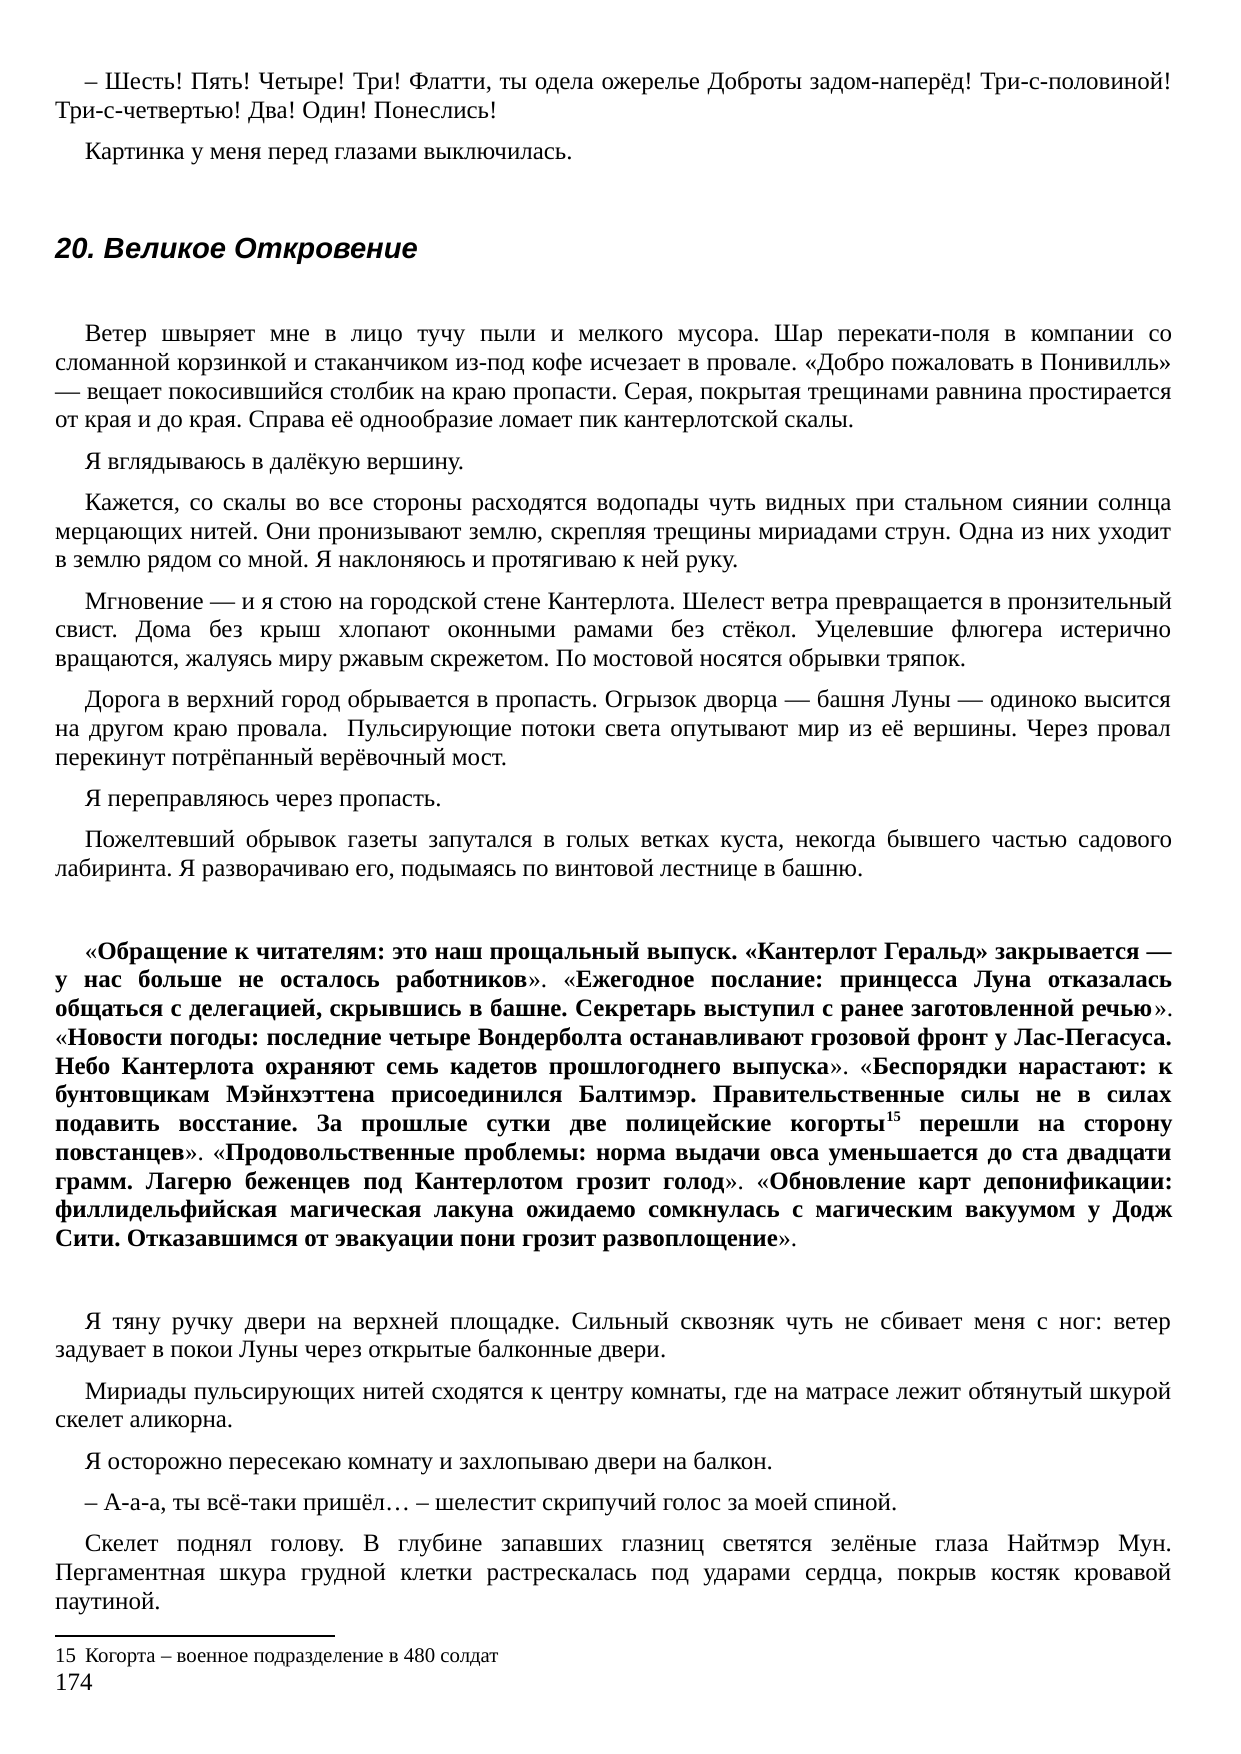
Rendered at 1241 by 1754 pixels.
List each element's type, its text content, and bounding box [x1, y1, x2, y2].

text – А-а-а, ты всё-таки пришёл… – шелестит скрипучий голос за моей спиной. [55, 1487, 1173, 1516]
text Картинка у меня перед глазами выключилась. [55, 136, 1173, 165]
subtitle 20. Великое Откровение [55, 231, 1173, 264]
text Кажется, со скалы во все стороны расходятся водопады чуть видных при стальном сиянии солнца мерцающих нитей. Они пронизывают землю, скрепляя трещины мириадами струн. Одна из них уходит в землю рядом со мной. Я наклоняюсь и протягиваю к ней руку. [55, 487, 1173, 573]
text Я тяну ручку двери на верхней площадке. Сильный сквозняк чуть не сбивает меня с ног: ветер задувает в покои Луны через открытые балконные двери. [55, 1306, 1173, 1363]
text «Обращение к читателям: это наш прощальный выпуск. «Кантерлот Геральд» закрывается — у нас больше не осталось работников». «Ежегодное послание: принцесса Луна отказалась общаться с делегацией, скрывшись в башне. Секретарь выступил с ранее заготовленной речью». «Новости погоды: последние четыре Вондерболта останавливают грозовой фронт у Лас-Пегасуса. Небо Кантерлота охраняют семь кадетов прошлогоднего выпуска». «Беспорядки нарастают: к бунтовщикам Мэйнхэттена присоединился Балтимэр. Правительственные силы не в силах подавить восстание. За прошлые сутки две полицейские когорты перешли на сторону повстанцев». «Продовольственные проблемы: норма выдачи овса уменьшается до ста двадцати грамм. Лагерю беженцев под Кантерлотом грозит голод». «Обновление карт депонификации: филлидельфийская магическая лакуна ожидаемо сомкнулась с магическим вакуумом у Додж Сити. Отказавшимся от эвакуации пони грозит развоплощение». [55, 936, 1173, 1252]
text – Шесть! Пять! Четыре! Три! Флатти, ты одела ожерелье Доброты задом-наперёд! Три-с-половиной! Три-с-четвертью! Два! Один! Понеслись! [55, 66, 1173, 123]
text Дорога в верхний город обрывается в пропасть. Огрызок дворца — башня Луны — одиноко высится на другом краю провала. Пульсирующие потоки света опутывают мир из её вершины. Через провал перекинут потрёпанный верёвочный мост. [55, 684, 1173, 771]
text Пожелтевший обрывок газеты запутался в голых ветках куста, некогда бывшего частью садового лабиринта. Я разворачиваю его, подымаясь по винтовой лестнице в башню. [55, 824, 1173, 882]
text Я осторожно пересекаю комнату и захлопываю двери на балкон. [55, 1446, 1173, 1474]
text Ветер швыряет мне в лицо тучу пыли и мелкого мусора. Шар перекати-поля в компании со сломанной корзинкой и стаканчиком из-под кофе исчезает в провале. «Добро пожаловать в Понивилль» — вещает покосившийся столбик на краю пропасти. Серая, покрытая трещинами равнина простирается от края и до края. Справа её однообразие ломает пик кантерлотской скалы. [55, 318, 1173, 433]
text Я переправляюсь через пропасть. [55, 783, 1173, 812]
text Когорта – военное подразделение в 480 солдат [55, 1642, 1173, 1667]
text Я вглядываюсь в далёкую вершину. [55, 446, 1173, 474]
text Мгновение — и я стою на городской стене Кантерлота. Шелест ветра превращается в пронзительный свист. Дома без крыш хлопают оконными рамами без стёкол. Уцелевшие флюгера истерично вращаются, жалуясь миру ржавым скрежетом. По мостовой носятся обрывки тряпок. [55, 586, 1173, 672]
text Скелет поднял голову. В глубине запавших глазниц светятся зелёные глаза Найтмэр Мун. Пергаментная шкура грудной клетки растрескалась под ударами сердца, покрыв костяк кровавой паутиной. [55, 1528, 1173, 1614]
text Мириады пульсирующих нитей сходятся к центру комнаты, где на матрасе лежит обтянутый шкурой скелет аликорна. [55, 1376, 1173, 1433]
